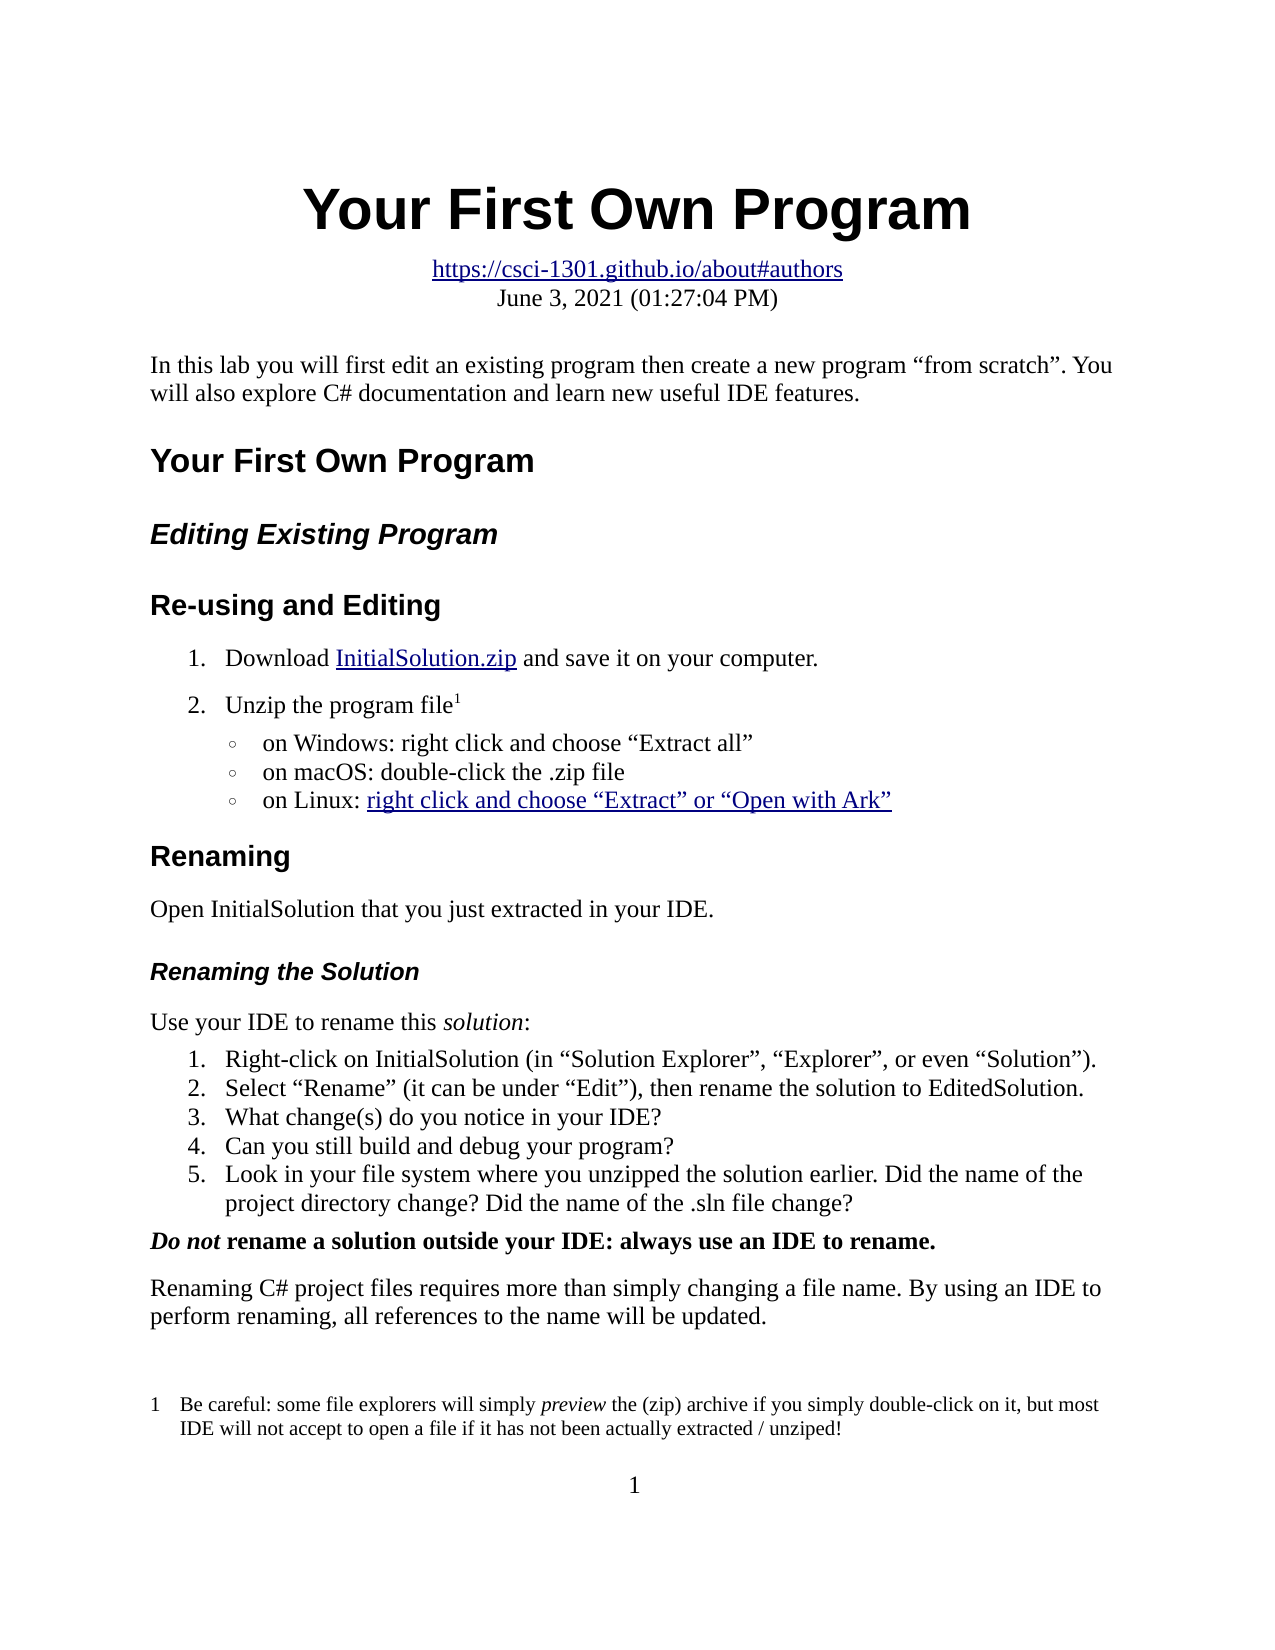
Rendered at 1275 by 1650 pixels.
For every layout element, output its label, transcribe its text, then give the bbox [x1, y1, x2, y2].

list Unzip the program file [187, 690, 1125, 719]
text June 3, 2021 (01:27:04 PM) [150, 283, 1125, 312]
subtitle Renaming [150, 839, 1125, 873]
subtitle Editing Existing Program [150, 517, 1125, 551]
list on macOS: double-click the .zip file [225, 757, 1125, 785]
list on Windows: right click and choose “Extract all” [225, 728, 1125, 757]
text Open InitialSolution that you just extracted in your IDE. [150, 894, 1125, 923]
text Use your IDE to rename this solution: [150, 1007, 1125, 1036]
list on Linux: right click and choose “Extract” or “Open with Ark” [225, 785, 1125, 814]
title Your First Own Program [150, 175, 1125, 242]
list Right-click on InitialSolution (in “Solution Explorer”, “Explorer”, or even “Solution”). [187, 1044, 1125, 1073]
list Be careful: some file explorers will simply preview the (zip) archive if you simply double-click on it, but most IDE will not accept to open a file if it has not been actually extracted / unziped! [150, 1392, 1125, 1440]
text Renaming C# project files requires more than simply changing a file name. By using an IDE to perform renaming, all references to the name will be updated. [150, 1273, 1125, 1330]
text https://csci-1301.github.io/about#authors [150, 254, 1125, 283]
list Look in your file system where you unzipped the solution earlier. Did the name of the project directory change? Did the name of the .sln file change? [187, 1159, 1125, 1217]
subtitle Your First Own Program [150, 441, 1125, 480]
subtitle Re-using and Editing [150, 588, 1125, 622]
list What change(s) do you notice in your IDE? [187, 1102, 1125, 1131]
subtitle Renaming the Solution [150, 957, 1125, 985]
list Can you still build and debug your program? [187, 1131, 1125, 1159]
list Download InitialSolution.zip and save it on your computer. [187, 643, 1125, 672]
text In this lab you will first edit an existing program then create a new program “from scratch”. You will also explore C# documentation and learn new useful IDE features. [150, 350, 1125, 407]
list Select “Rename” (it can be under “Edit”), then rename the solution to EditedSolution. [187, 1073, 1125, 1102]
text Do not rename a solution outside your IDE: always use an IDE to rename. [150, 1226, 1125, 1255]
